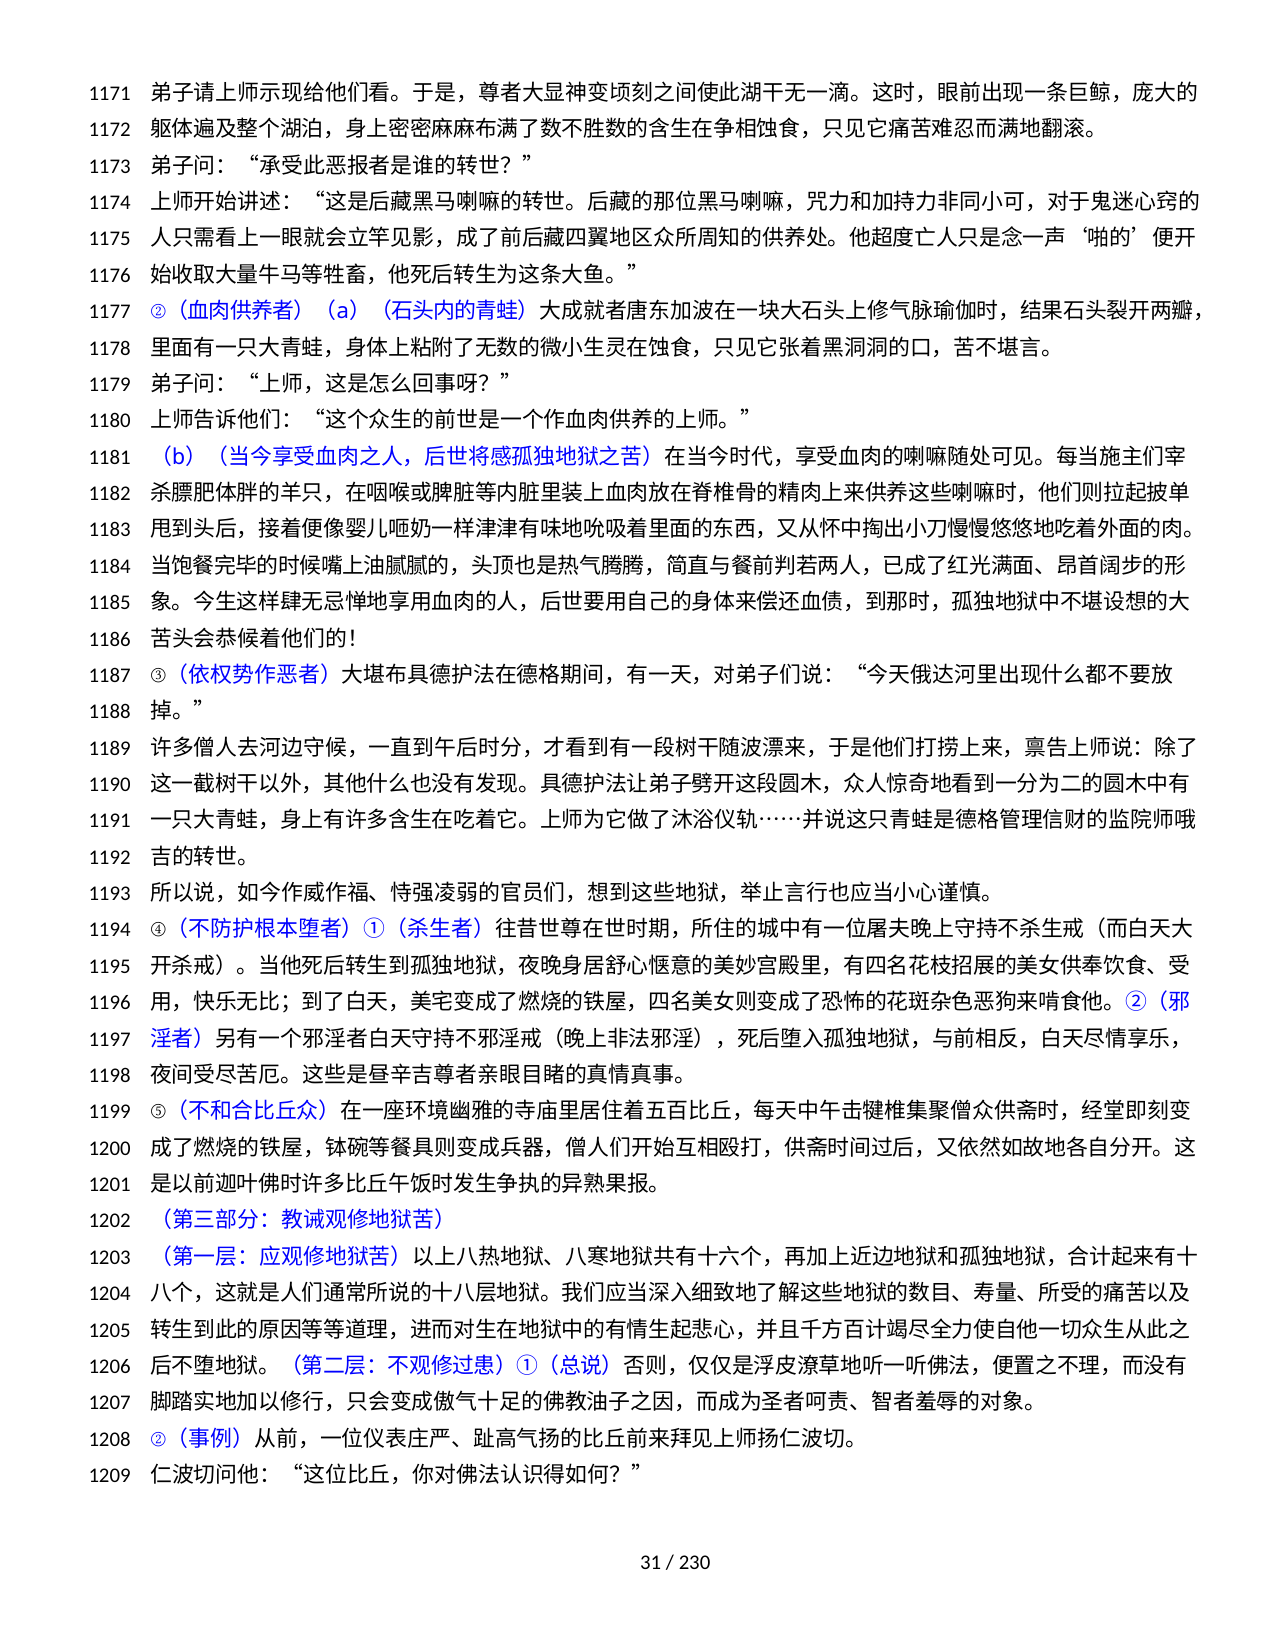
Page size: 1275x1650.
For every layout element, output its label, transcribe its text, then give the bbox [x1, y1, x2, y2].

text 上师告诉他们：“这个众生的前世是一个作血肉供养的上师。” [150, 402, 1200, 434]
text 上师开始讲述：“这是后藏黑马喇嘛的转世。后藏的那位黑马喇嘛，咒力和加持力非同小可，对于鬼迷心窍的人只需看上一眼就会立竿见影，成了前后藏四翼地区众所周知的供养处。他超度亡人只是念一声‘啪的’便开始收取大量牛马等牲畜，他死后转生为这条大鱼。” [150, 184, 1200, 288]
text （第一层：应观修地狱苦）以上八热地狱、八寒地狱共有十六个，再加上近边地狱和孤独地狱，合计起来有十八个，这就是人们通常所说的十八层地狱。我们应当深入细致地了解这些地狱的数目、寿量、所受的痛苦以及转生到此的原因等等道理，进而对生在地狱中的有情生起悲心，并且千方百计竭尽全力使自他一切众生从此之后不堕地狱。（第二层：不观修过患）①（总说）否则，仅仅是浮皮潦草地听一听佛法，便置之不理，而没有脚踏实地加以修行，只会变成傲气十足的佛教油子之因，而成为圣者呵责、智者羞辱的对象。 [150, 1239, 1200, 1416]
text （第三部分：教诫观修地狱苦） [150, 1202, 1200, 1234]
text 许多僧人去河边守候，一直到午后时分，才看到有一段树干随波漂来，于是他们打捞上来，禀告上师说：除了这一截树干以外，其他什么也没有发现。具德护法让弟子劈开这段圆木，众人惊奇地看到一分为二的圆木中有一只大青蛙，身上有许多含生在吃着它。上师为它做了沐浴仪轨……并说这只青蛙是德格管理信财的监院师哦吉的转世。 [150, 730, 1200, 870]
text 弟子问：“承受此恶报者是谁的转世？” [150, 148, 1200, 179]
text 仁波切问他：“这位比丘，你对佛法认识得如何？” [150, 1457, 1200, 1489]
text 所以说，如今作威作福、恃强凌弱的官员们，想到这些地狱，举止言行也应当小心谨慎。 [150, 875, 1200, 907]
text ②（事例）从前，一位仪表庄严、趾高气扬的比丘前来拜见上师扬仁波切。 [150, 1421, 1200, 1452]
text ⑤（不和合比丘众）在一座环境幽雅的寺庙里居住着五百比丘，每天中午击犍椎集聚僧众供斋时，经堂即刻变成了燃烧的铁屋，钵碗等餐具则变成兵器，僧人们开始互相殴打，供斋时间过后，又依然如故地各自分开。这是以前迦叶佛时许多比丘午饭时发生争执的异熟果报。 [150, 1093, 1200, 1198]
text 弟子问：“上师，这是怎么回事呀？” [150, 366, 1200, 398]
text ④（不防护根本堕者）①（杀生者）往昔世尊在世时期，所住的城中有一位屠夫晚上守持不杀生戒（而白天大开杀戒）。当他死后转生到孤独地狱，夜晚身居舒心惬意的美妙宫殿里，有四名花枝招展的美女供奉饮食、受用，快乐无比；到了白天，美宅变成了燃烧的铁屋，四名美女则变成了恐怖的花斑杂色恶狗来啃食他。②（邪淫者）另有一个邪淫者白天守持不邪淫戒（晚上非法邪淫），死后堕入孤独地狱，与前相反，白天尽情享乐，夜间受尽苦厄。这些是昼辛吉尊者亲眼目睹的真情真事。 [150, 911, 1200, 1089]
text 弟子请上师示现给他们看。于是，尊者大显神变顷刻之间使此湖干无一滴。这时，眼前出现一条巨鲸，庞大的躯体遍及整个湖泊，身上密密麻麻布满了数不胜数的含生在争相蚀食，只见它痛苦难忍而满地翻滚。 [150, 75, 1200, 143]
text （b）（当今享受血肉之人，后世将感孤独地狱之苦）在当今时代，享受血肉的喇嘛随处可见。每当施主们宰杀膘肥体胖的羊只，在咽喉或脾脏等内脏里装上血肉放在脊椎骨的精肉上来供养这些喇嘛时，他们则拉起披单甩到头后，接着便像婴儿咂奶一样津津有味地吮吸着里面的东西，又从怀中掏出小刀慢慢悠悠地吃着外面的肉。当饱餐完毕的时候嘴上油腻腻的，头顶也是热气腾腾，简直与餐前判若两人，已成了红光满面、昂首阔步的形象。今生这样肆无忌惮地享用血肉的人，后世要用自己的身体来偿还血债，到那时，孤独地狱中不堪设想的大苦头会恭候着他们的！ [150, 439, 1200, 652]
text ③（依权势作恶者）大堪布具德护法在德格期间，有一天，对弟子们说：“今天俄达河里出现什么都不要放掉。” [150, 657, 1200, 725]
text ②（血肉供养者）（a）（石头内的青蛙）大成就者唐东加波在一块大石头上修气脉瑜伽时，结果石头裂开两瓣，里面有一只大青蛙，身体上粘附了无数的微小生灵在蚀食，只见它张着黑洞洞的口，苦不堪言。 [150, 293, 1200, 361]
